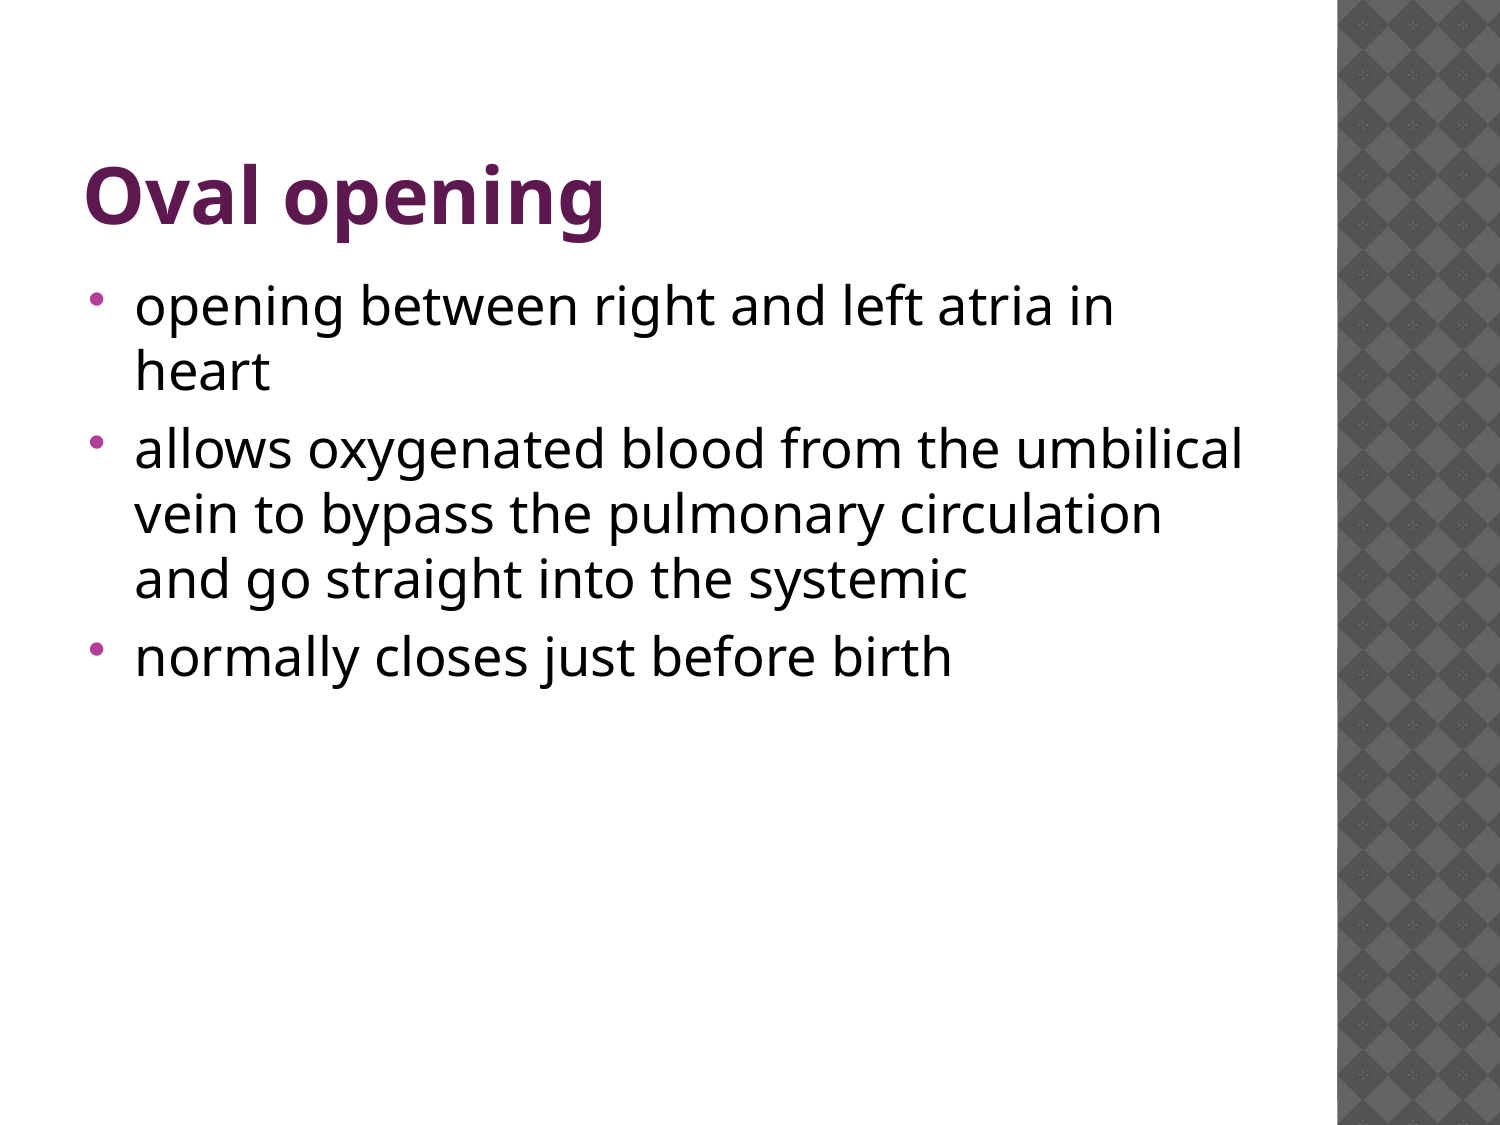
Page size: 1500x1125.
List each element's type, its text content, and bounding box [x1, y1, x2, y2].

list opening between right and left atria in heart allows oxygenated blood from the umbilical vein to bypass the pulmonary circulation and go straight into the systemic normally closes just before birth [75, 264, 1263, 1060]
picture [1337, 0, 1500, 1125]
title Oval opening [75, 52, 1263, 240]
